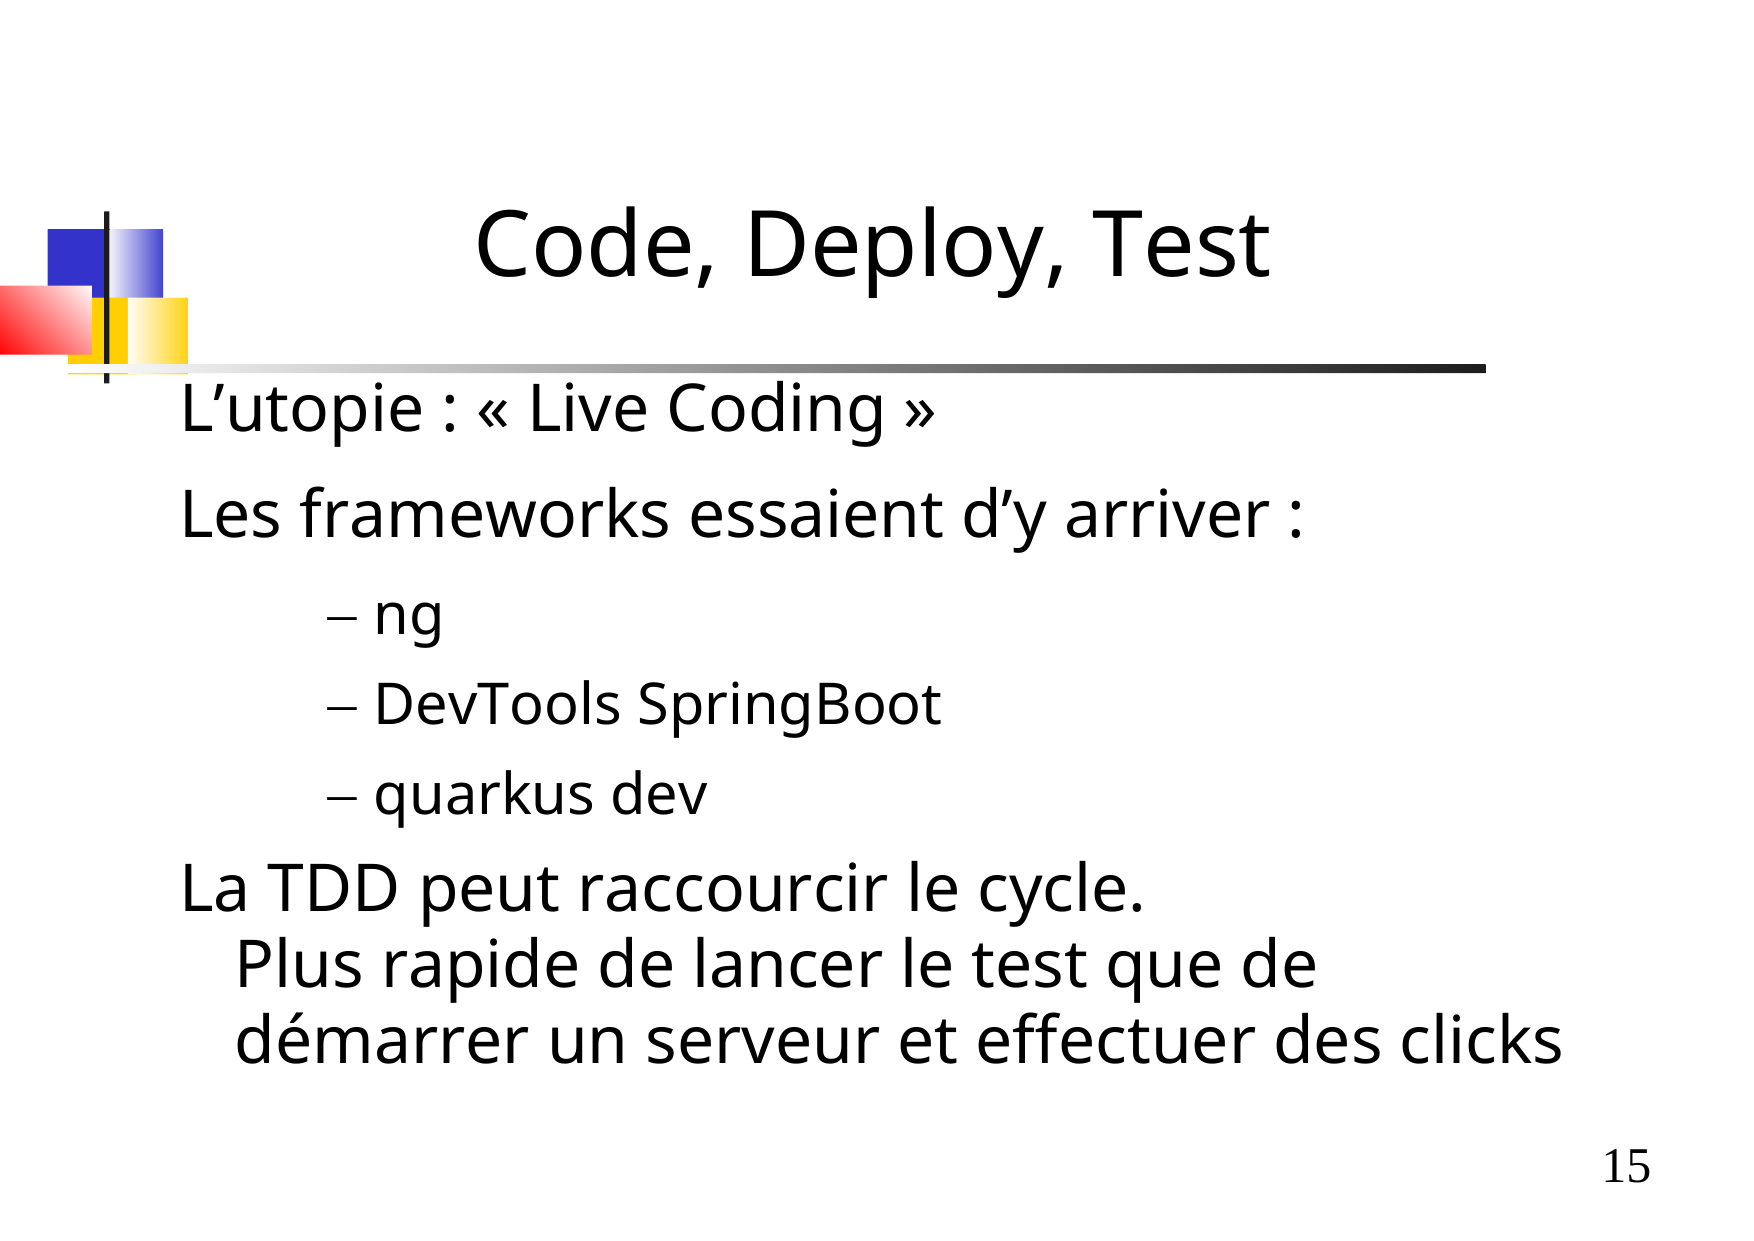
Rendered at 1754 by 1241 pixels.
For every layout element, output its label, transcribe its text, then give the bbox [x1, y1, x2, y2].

title Code, Deploy, Test [179, 139, 1567, 351]
list L’utopie : « Live Coding » Les frameworks essaient d’y arriver : ng DevTools SpringBoot quarkus dev La TDD peut raccourcir le cycle. Plus rapide de lancer le test que de démarrer un serveur et effectuer des clicks [179, 371, 1567, 1091]
